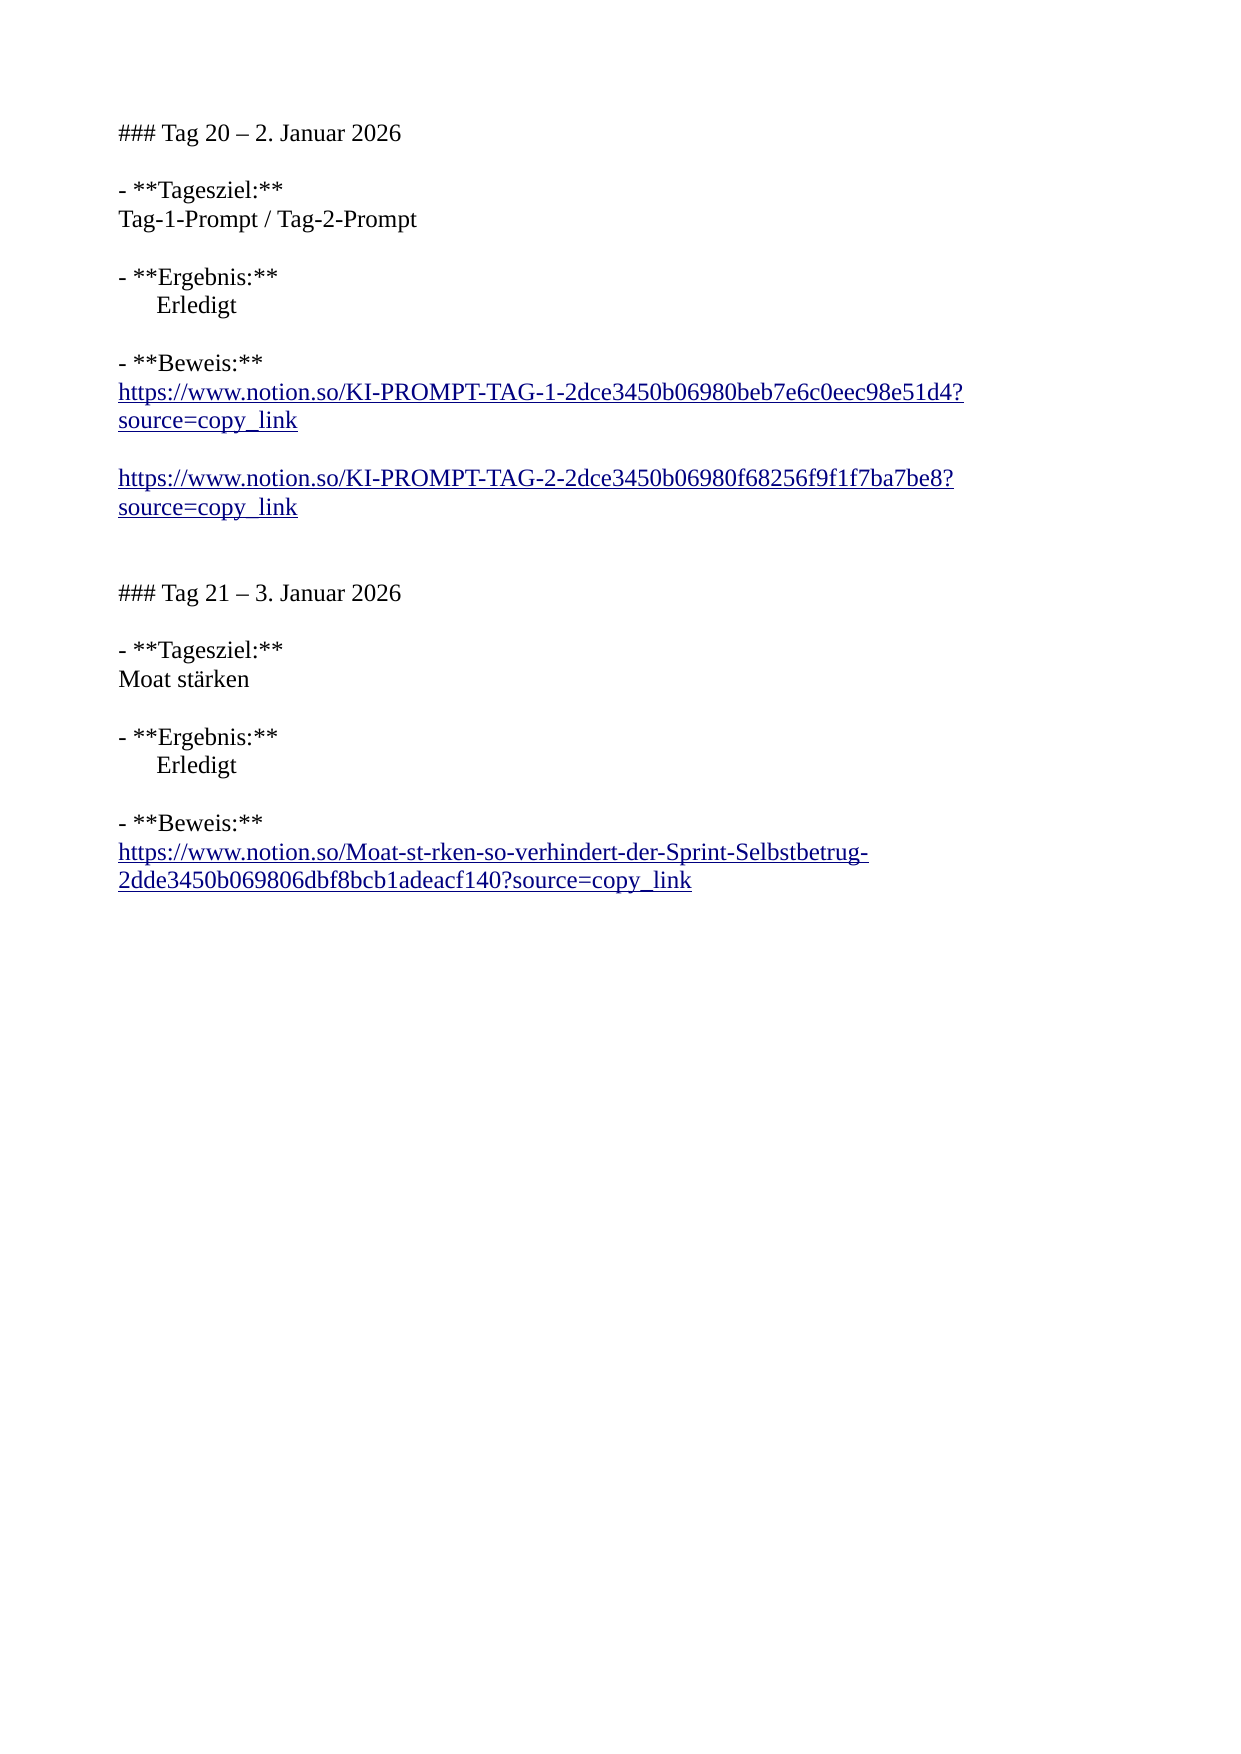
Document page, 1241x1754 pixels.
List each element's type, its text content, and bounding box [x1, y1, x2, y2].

text - **Beweis:** [118, 808, 1122, 837]
text - **Tagesziel:** [118, 636, 1122, 664]
text - **Ergebnis:** [118, 722, 1122, 751]
text ### Tag 20 – 2. Januar 2026 [118, 118, 1122, 147]
text Tag-1-Prompt / Tag-2-Prompt [118, 204, 1122, 233]
text ### Tag 21 – 3. Januar 2026 [118, 578, 1122, 607]
text - **Tagesziel:** [118, 176, 1122, 204]
text https://www.notion.so/KI-PROMPT-TAG-2-2dce3450b06980f68256f9f1f7ba7be8?source=copy_link [118, 463, 1122, 521]
text ✅ Erledigt [118, 751, 1122, 779]
text - **Ergebnis:** [118, 262, 1122, 291]
text https://www.notion.so/Moat-st-rken-so-verhindert-der-Sprint-Selbstbetrug-2dde3450b069806dbf8bcb1adeacf140?source=copy_link [118, 837, 1122, 894]
text - **Beweis:** [118, 348, 1122, 377]
text Moat stärken [118, 664, 1122, 693]
text https://www.notion.so/KI-PROMPT-TAG-1-2dce3450b06980beb7e6c0eec98e51d4?source=copy_link [118, 377, 1122, 434]
text ✅ Erledigt [118, 291, 1122, 319]
